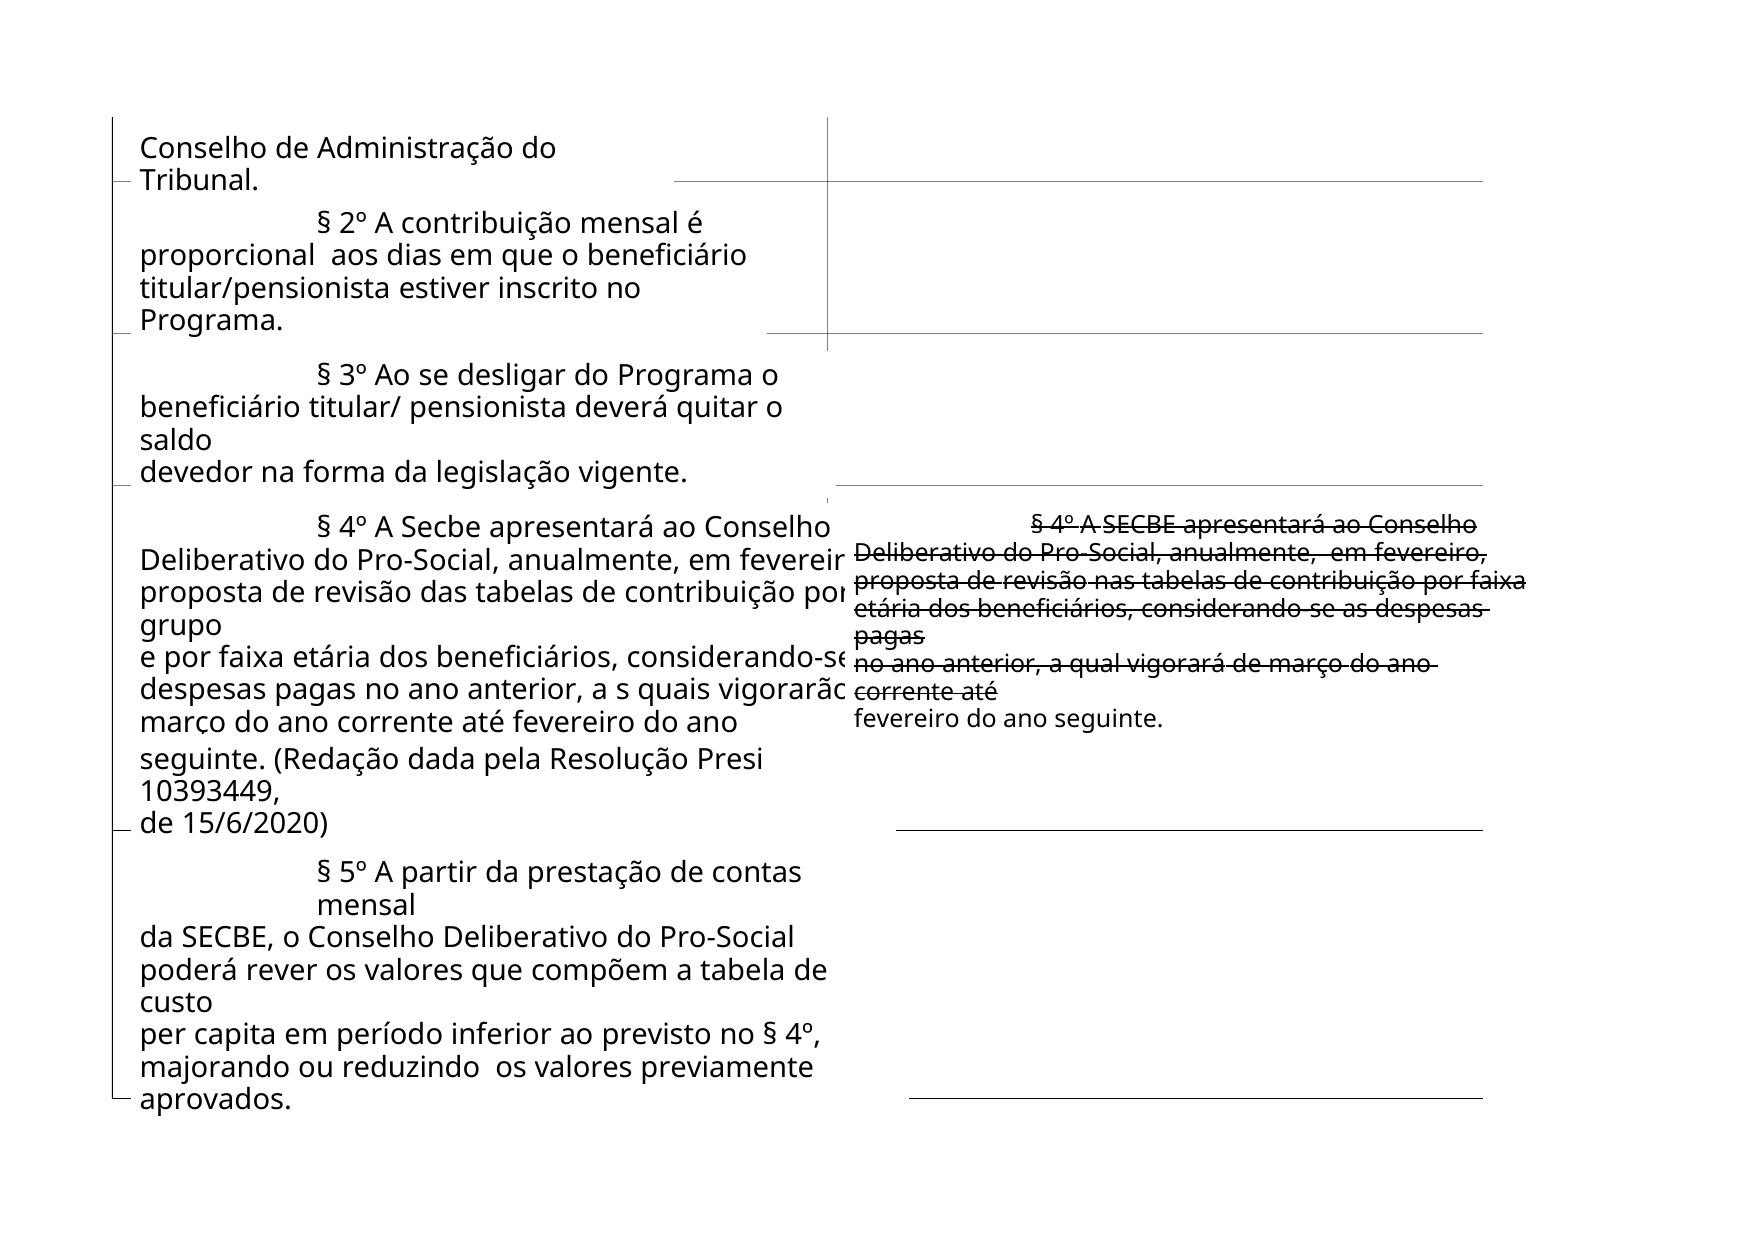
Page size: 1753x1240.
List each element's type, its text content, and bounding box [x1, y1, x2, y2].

text proporcional aos dias em que o beneficiário [139, 240, 758, 272]
text fevereiro do ano seguinte. [854, 706, 1535, 733]
text majorando ou reduzindo os valores previamente [139, 1051, 900, 1084]
text março do ano corrente até fevereiro do ano [139, 706, 845, 734]
text per capita em período inferior ao previsto no § 4º, [139, 1019, 900, 1051]
text proposta de revisão das tabelas de contribuição por grupo [139, 577, 845, 641]
text e por faixa etária dos beneficiários, considerando-se as [139, 641, 845, 674]
text § 5º A partir da prestação de contas mensal [316, 857, 900, 922]
text § 4º A SECBE apresentará ao Conselho [1031, 512, 1535, 539]
text de 15/6/2020) [139, 808, 887, 841]
text Deliberativo do Pro-Social, anualmente, em fevereiro, [854, 539, 1535, 567]
text devedor na forma da legislação vigente. [139, 457, 827, 489]
text § 4º A Secbe apresentará ao Conselho [316, 512, 845, 544]
text proposta de revisão nas tabelas de contribuição por faixa [854, 567, 1535, 595]
text da SECBE, o Conselho Deliberativo do Pro-Social [139, 922, 900, 954]
text § 2º A contribuição mensal é [316, 208, 758, 240]
text titular/pensionista estiver inscrito no Programa. [139, 272, 758, 337]
text poderá rever os valores que compõem a tabela de custo [139, 954, 900, 1019]
text Conselho de Administração do Tribunal. [139, 132, 665, 197]
text seguinte. (Redação dada pela Resolução Presi 10393449, [139, 743, 887, 808]
text beneficiário titular/ pensionista deverá quitar o saldo [139, 392, 827, 457]
text aprovados. [139, 1084, 900, 1116]
text Deliberativo do Pro-Social, anualmente, em fevereiro, [139, 544, 845, 577]
picture [896, 742, 1483, 1099]
text § 3º Ao se desligar do Programa o [316, 359, 827, 392]
text despesas pagas no ano anterior, a s quais vigorarão de [139, 674, 845, 706]
picture [111, 117, 1483, 1099]
text no ano anterior, a qual vigorará de março do ano corrente até [854, 650, 1535, 706]
text etária dos beneficiários, considerando-se as despesas pagas [854, 595, 1535, 650]
